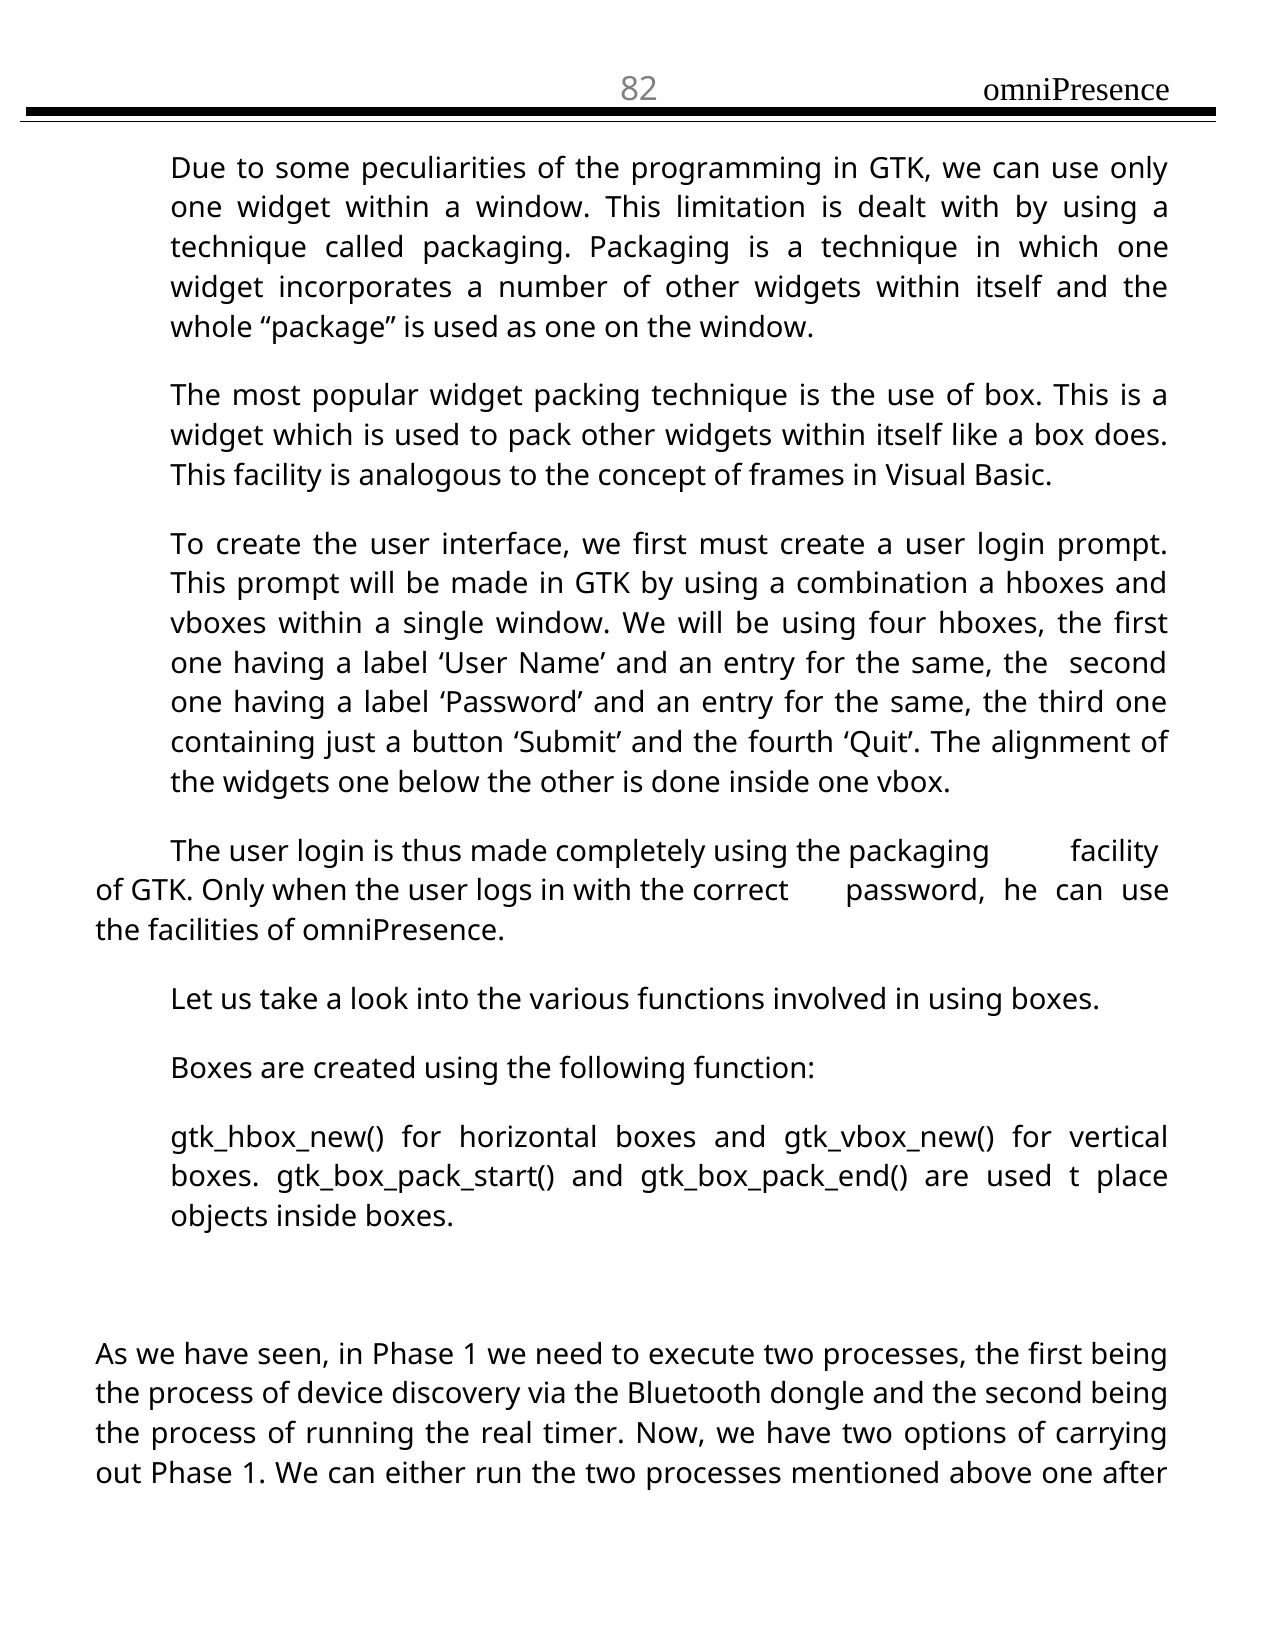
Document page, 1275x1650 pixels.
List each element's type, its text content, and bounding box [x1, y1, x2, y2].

text Let us take a look into the various functions involved in using boxes. [170, 978, 1170, 1018]
text The most popular widget packing technique is the use of box. This is a widget which is used to pack other widgets within itself like a box does. This facility is analogous to the concept of frames in Visual Basic. [170, 375, 1170, 494]
text Due to some peculiarities of the programming in GTK, we can use only one widget within a window. This limitation is dealt with by using a technique called packaging. Packaging is a technique in which one widget incorporates a number of other widgets within itself and the whole “package” is used as one on the window. [170, 147, 1170, 346]
text To create the user interface, we first must create a user login prompt. This prompt will be made in GTK by using a combination a hboxes and vboxes within a single window. We will be using four hboxes, the first one having a label ‘User Name’ and an entry for the same, the second one having a label ‘Password’ and an entry for the same, the third one containing just a button ‘Submit’ and the fourth ‘Quit’. The alignment of the widgets one below the other is done inside one vbox. [170, 523, 1170, 801]
text Boxes are created using the following function: [170, 1047, 1170, 1087]
text As we have seen, in Phase 1 we need to execute two processes, the first being the process of device discovery via the Bluetooth dongle and the second being the process of running the real timer. Now, we have two options of carrying out Phase 1. We can either run the two processes mentioned above one after [95, 1333, 1170, 1492]
text The user login is thus made completely using the packaging facility of GTK. Only when the user logs in with the correct password, he can use the facilities of omniPresence. [95, 830, 1170, 949]
text gtk_hbox_new() for horizontal boxes and gtk_vbox_new() for vertical boxes. gtk_box_pack_start() and gtk_box_pack_end() are used t place objects inside boxes. [170, 1116, 1170, 1235]
